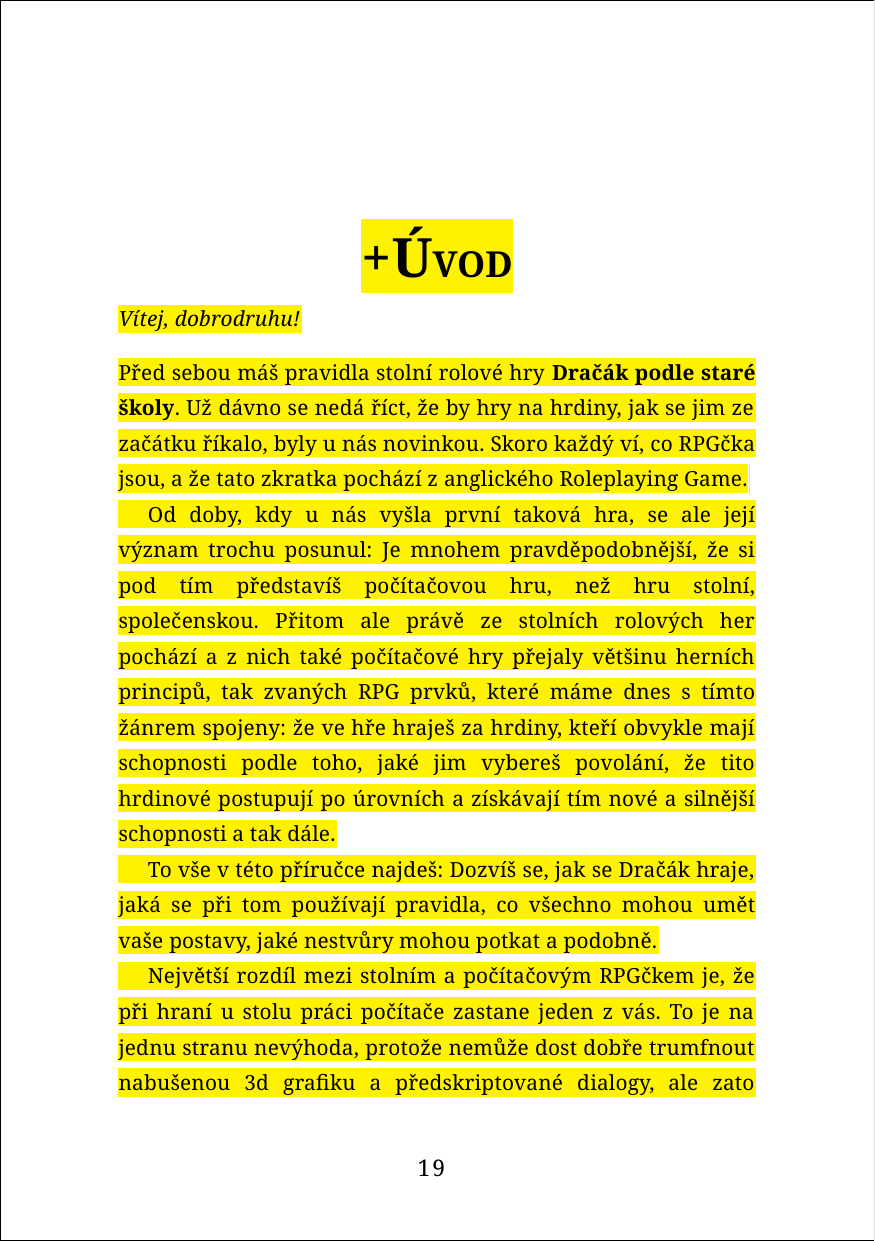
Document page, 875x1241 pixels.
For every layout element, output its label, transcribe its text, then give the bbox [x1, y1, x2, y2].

text Vítej, dobrodruhu! [118, 304, 756, 333]
text Před sebou máš pravidla stolní rolové hry Dračák podle staré školy. Už dávno se nedá říct, že by hry na hrdiny, jak se jim ze začátku říkalo, byly u nás novinkou. Skoro každý ví, co RPGčka jsou, a že tato zkratka pochází z anglického Roleplaying Game. Od doby, kdy u nás vyšla první taková hra, se ale její význam trochu posunul: Je mnohem pravděpodobnější, že si pod tím představíš počítačovou hru, než hru stolní, společenskou. Přitom ale právě ze stolních rolových her pochází a z nich také počítačové hry přejaly většinu herních principů, tak zvaných RPG prvků, které máme dnes s tímto žánrem spojeny: že ve hře hraješ za hrdiny, kteří obvykle mají schopnosti podle toho, jaké jim vybereš povolání, že tito hrdinové postupují po úrovních a získávají tím nové a silnější schopnosti a tak dále. To vše v této příručce najdeš: Dozvíš se, jak se Dračák hraje, jaká se při tom používají pravidla, co všechno mohou umět vaše postavy, jaké nestvůry mohou potkat a podobně. Největší rozdíl mezi stolním a počítačovým RPGčkem je, že při hraní u stolu práci počítače zastane jeden z vás. To je na jednu stranu nevýhoda, protože nemůže dost dobře trumfnout nabušenou 3d grafiku a předskriptované dialogy, ale zato [118, 358, 756, 1097]
subtitle +Úvod [118, 219, 756, 293]
